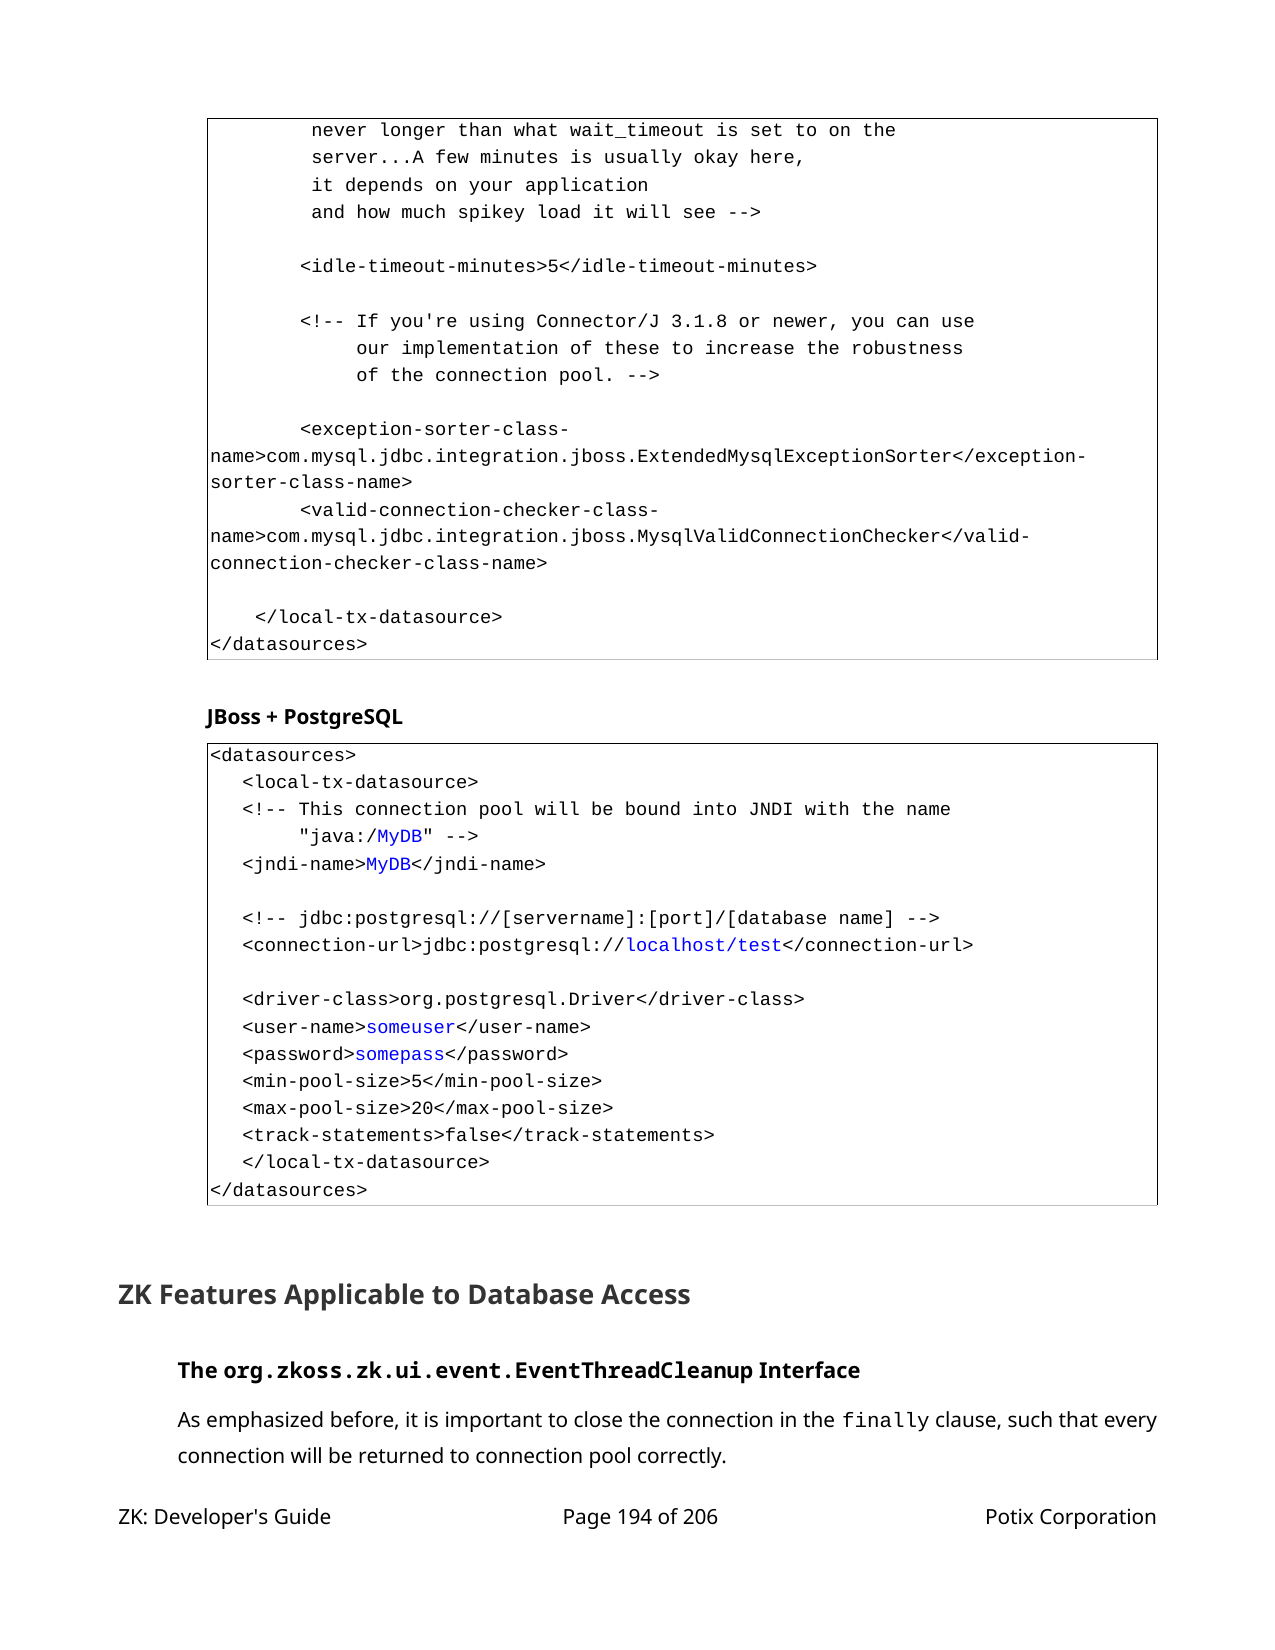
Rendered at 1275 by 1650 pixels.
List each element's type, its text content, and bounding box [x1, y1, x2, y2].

text <!-- This connection pool will be bound into JNDI with the name [208, 797, 1157, 821]
text </datasources> [208, 632, 1157, 659]
text never longer than what wait_timeout is set to on the [208, 119, 1157, 142]
text </local-tx-datasource> [208, 605, 1157, 629]
subtitle The org.zkoss.zk.ui.event.EventThreadCleanup Interface [177, 1355, 1157, 1385]
text our implementation of these to increase the robustness [208, 336, 1157, 360]
text <password>somepass</password> [208, 1042, 1157, 1066]
text <local-tx-datasource> [208, 770, 1157, 794]
subtitle JBoss + PostgreSQL [207, 702, 1157, 730]
text <connection-url>jdbc:postgresql://localhost/test</connection-url> [208, 933, 1157, 957]
text <driver-class>org.postgresql.Driver</driver-class> [208, 987, 1157, 1012]
text <exception-sorter-class-name>com.mysql.jdbc.integration.jboss.ExtendedMysqlExceptionSorter</exception-sorter-class-name> [208, 417, 1157, 494]
text <track-statements>false</track-statements> [208, 1123, 1157, 1147]
text it depends on your application [208, 172, 1157, 197]
text <!-- jdbc:postgresql://[servername]:[port]/[database name] --> [208, 906, 1157, 930]
text "java:/MyDB" --> [208, 824, 1157, 848]
text <!-- If you're using Connector/J 3.1.8 or newer, you can use [208, 308, 1157, 333]
text <jndi-name>MyDB</jndi-name> [208, 851, 1157, 876]
subtitle ZK Features Applicable to Database Access [118, 1276, 1157, 1312]
text As emphasized before, it is important to close the connection in the finally clause, such that every connection will be returned to connection pool correctly. [177, 1406, 1157, 1469]
text <min-pool-size>5</min-pool-size> [208, 1069, 1157, 1093]
text and how much spikey load it will see --> [208, 200, 1157, 224]
text <max-pool-size>20</max-pool-size> [208, 1096, 1157, 1120]
text </local-tx-datasource> [208, 1150, 1157, 1175]
text of the connection pool. --> [208, 363, 1157, 387]
text <user-name>someuser</user-name> [208, 1014, 1157, 1039]
text </datasources> [208, 1178, 1157, 1205]
text server...A few minutes is usually okay here, [208, 145, 1157, 169]
text <valid-connection-checker-class-name>com.mysql.jdbc.integration.jboss.MysqlValidConnectionChecker</valid-connection-checker-class-name> [208, 497, 1157, 575]
text <datasources> [208, 744, 1157, 767]
text <idle-timeout-minutes>5</idle-timeout-minutes> [208, 254, 1157, 278]
